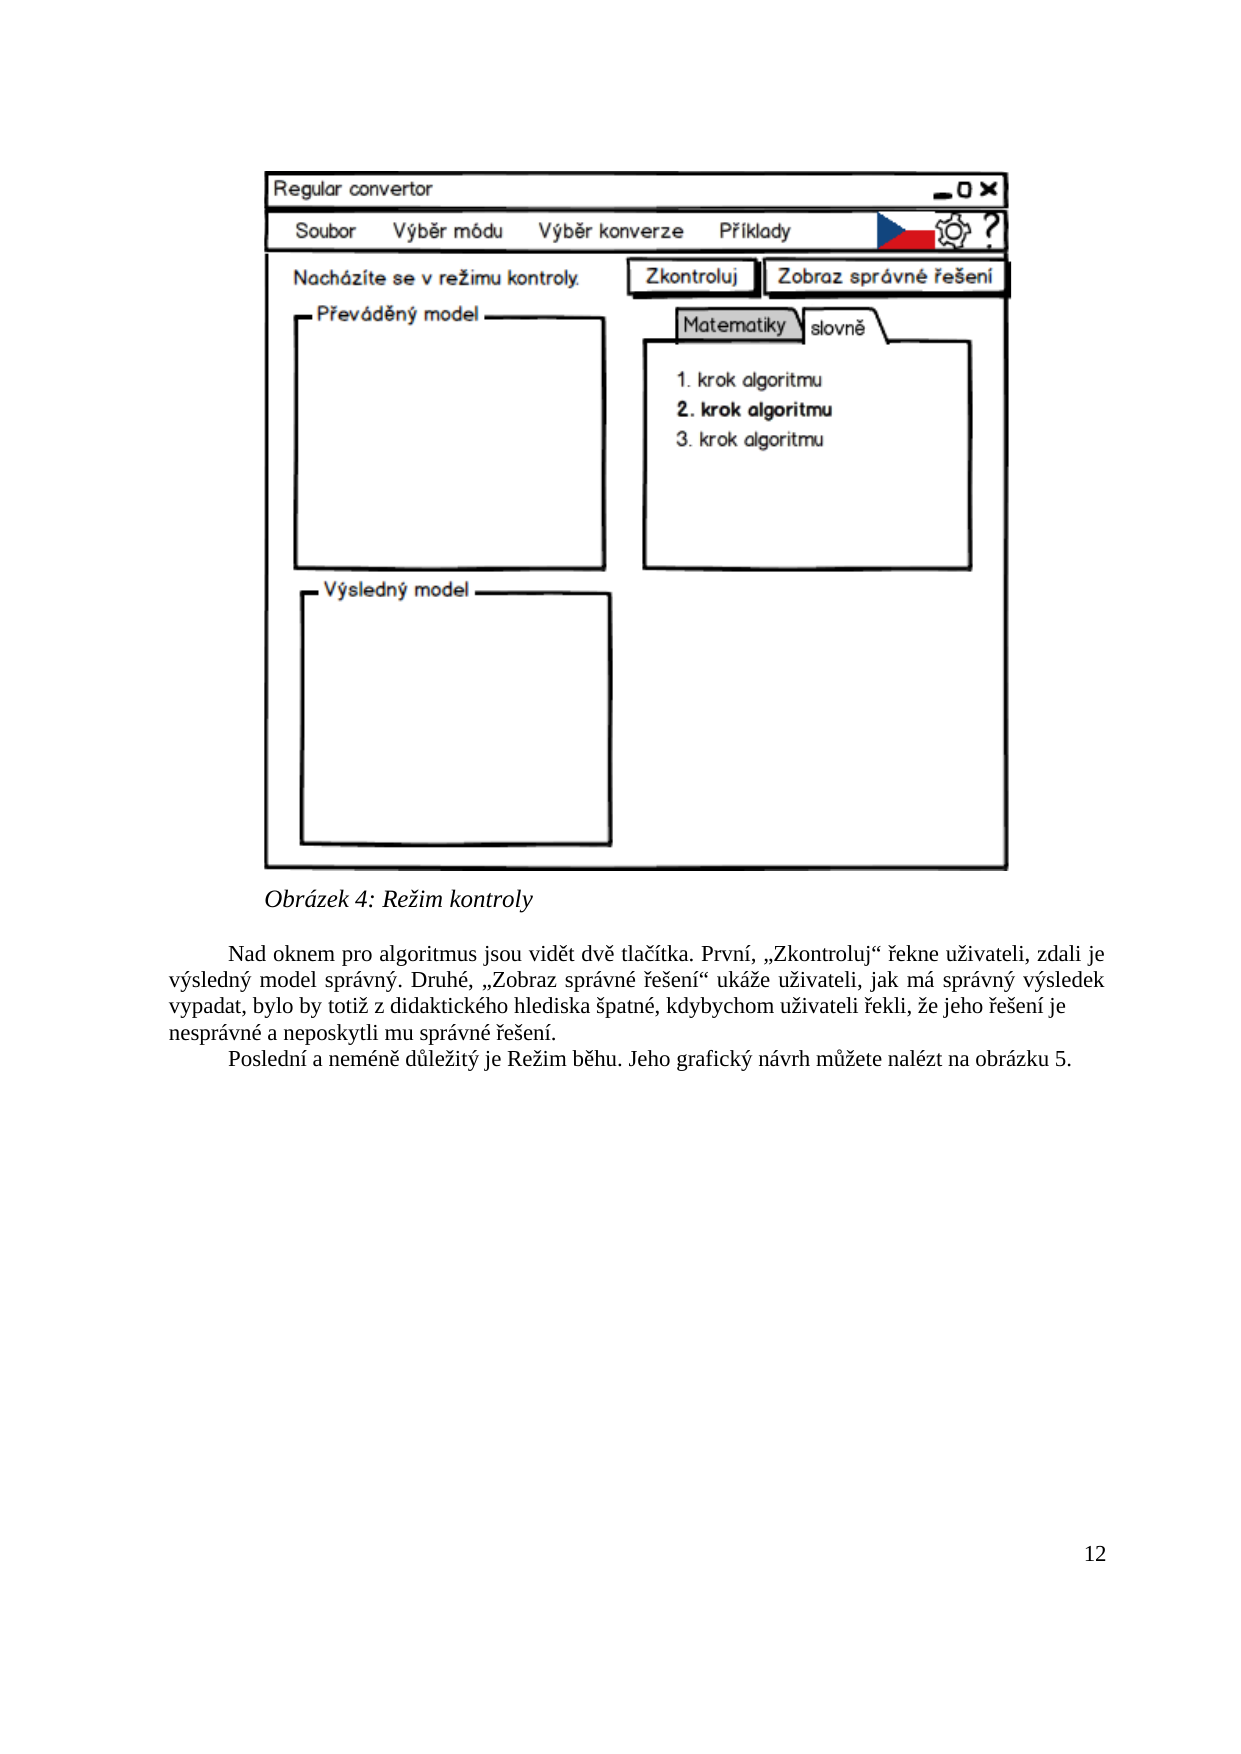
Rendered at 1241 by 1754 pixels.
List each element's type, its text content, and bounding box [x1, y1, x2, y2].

text Poslední a neméně důležitý je Režim běhu. Jeho grafický návrh můžete nalézt na obrázku 5. [169, 1045, 1106, 1071]
text nesprávné a neposkytli mu správné řešení. [169, 1019, 1106, 1045]
picture [264, 171, 1012, 871]
text Obrázek 4: Režim kontroly [264, 871, 1011, 913]
text Nad oknem pro algoritmus jsou vidět dvě tlačítka. První, „Zkontroluj“ řekne uživateli, zdali je výsledný model správný. Druhé, „Zobraz správné řešení“ ukáže uživateli, jak má správný výsledek vypadat, bylo by totiž z didaktického hlediska špatné, kdybychom uživateli řekli, že jeho řešení je [169, 940, 1106, 1019]
